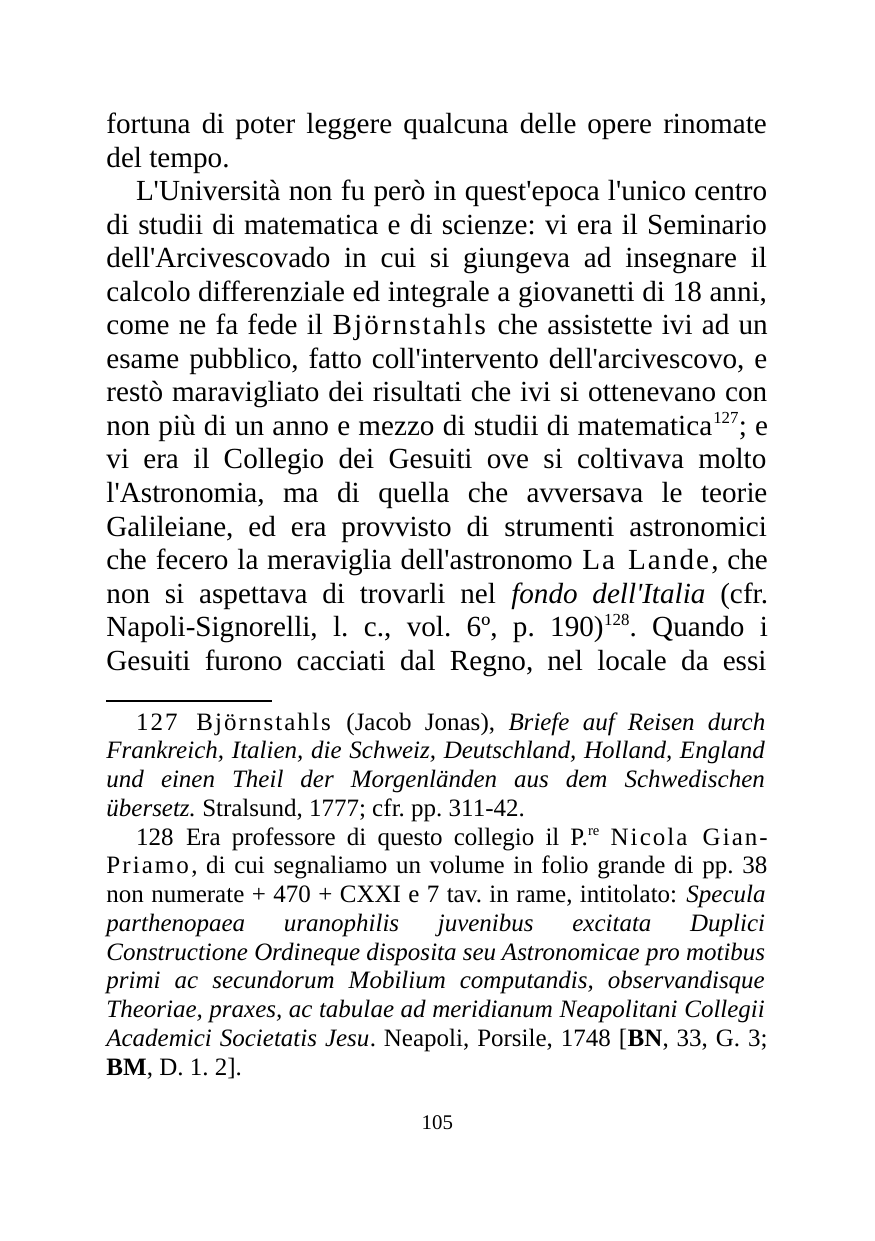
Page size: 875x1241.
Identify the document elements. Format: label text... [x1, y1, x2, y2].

text Björnstahls (Jacob Jonas), Briefe auf Reisen durch Frankreich, Italien, die Schweiz, Deutschland, Holland, England und einen Theil der Morgenländen aus dem Schwedischen übersetz. Stralsund, 1777; cfr. pp. 311-42. [106, 707, 768, 822]
text Era professore di questo collegio il P.re Nicola Gian-Priamo, di cui segnaliamo un volume in folio grande di pp. 38 non numerate + 470 + CXXI e 7 tav. in rame, intitolato: Specula parthenopaea uranophilis juvenibus excitata Duplici Constructione Ordineque disposita seu Astronomicae pro motibus primi ac secundorum Mobilium computandis, observandisque Theoriae, praxes, ac tabulae ad meridianum Neapolitani Collegii Academici Societatis Jesu. Neapoli, Porsile, 1748 [BN, 33, G. 3; BM, D. 1. 2]. [106, 822, 768, 1080]
text L'Università non fu però in quest'epoca l'unico centro di studii di matematica e di scienze: vi era il Seminario dell'Arcivescovado in cui si giungeva ad insegnare il calcolo differenziale ed integrale a giovanetti di 18 anni, come ne fa fede il Björnstahls che assistette ivi ad un esame pubblico, fatto coll'intervento dell'arcivescovo, e restò maravigliato dei risultati che ivi si ottenevano con non più di un anno e mezzo di studii di matematica; e vi era il Collegio dei Gesuiti ove si coltivava molto l'Astronomia, ma di quella che avversava le teorie Galileiane, ed era provvisto di strumenti astronomici che fecero la meraviglia dell'astronomo La Lande, che non si aspettava di trovarli nel fondo dell'Italia (cfr. Napoli-Signorelli, l. c., vol. 6º, p. 190). Quando i Gesuiti furono cacciati dal Regno, nel locale da essi [106, 173, 768, 676]
text fortuna di poter leggere qualcuna delle opere rinomate del tempo. [106, 106, 768, 173]
